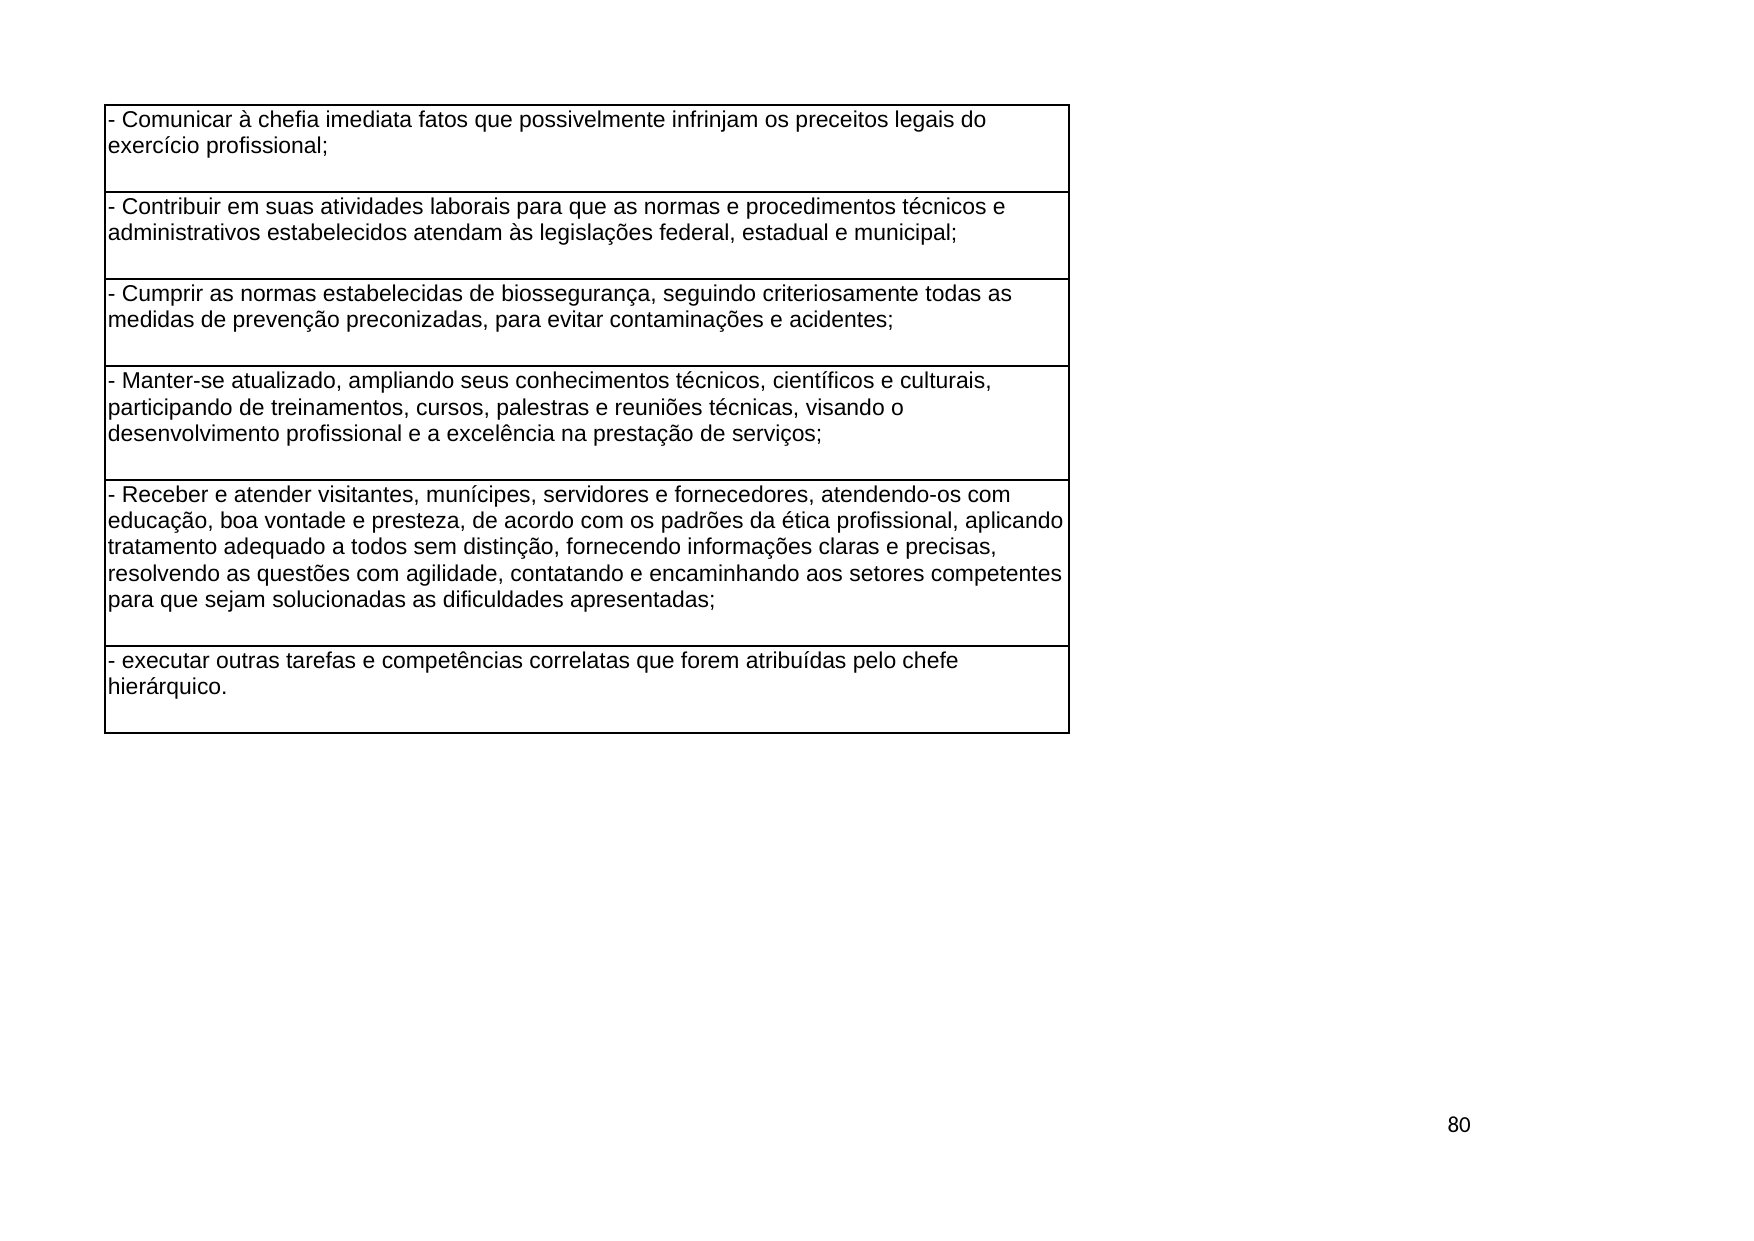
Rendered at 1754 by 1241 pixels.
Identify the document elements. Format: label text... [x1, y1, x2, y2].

table_cell - Cumprir as normas estabelecidas de biossegurança, seguindo criteriosamente todas as medidas de prevenção preconizadas, para evitar contaminações e acidentes; [106, 280, 1068, 365]
table_cell - executar outras tarefas e competências correlatas que forem atribuídas pelo chefe hierárquico. [106, 647, 1068, 732]
table_cell - Comunicar à chefia imediata fatos que possivelmente infrinjam os preceitos legais do exercício profissional; [106, 106, 1068, 191]
table_cell - Contribuir em suas atividades laborais para que as normas e procedimentos técnicos e administrativos estabelecidos atendam às legislações federal, estadual e municipal; [106, 193, 1068, 278]
table_cell - Receber e atender visitantes, munícipes, servidores e fornecedores, atendendo-os com educação, boa vontade e presteza, de acordo com os padrões da ética profissional, aplicando tratamento adequado a todos sem distinção, fornecendo informações claras e precisas, resolvendo as questões com agilidade, contatando e encaminhando aos setores competentes para que sejam solucionadas as dificuldades apresentadas; [106, 481, 1068, 645]
table_cell - Manter-se atualizado, ampliando seus conhecimentos técnicos, científicos e culturais, participando de treinamentos, cursos, palestras e reuniões técnicas, visando o desenvolvimento profissional e a excelência na prestação de serviços; [106, 367, 1068, 478]
